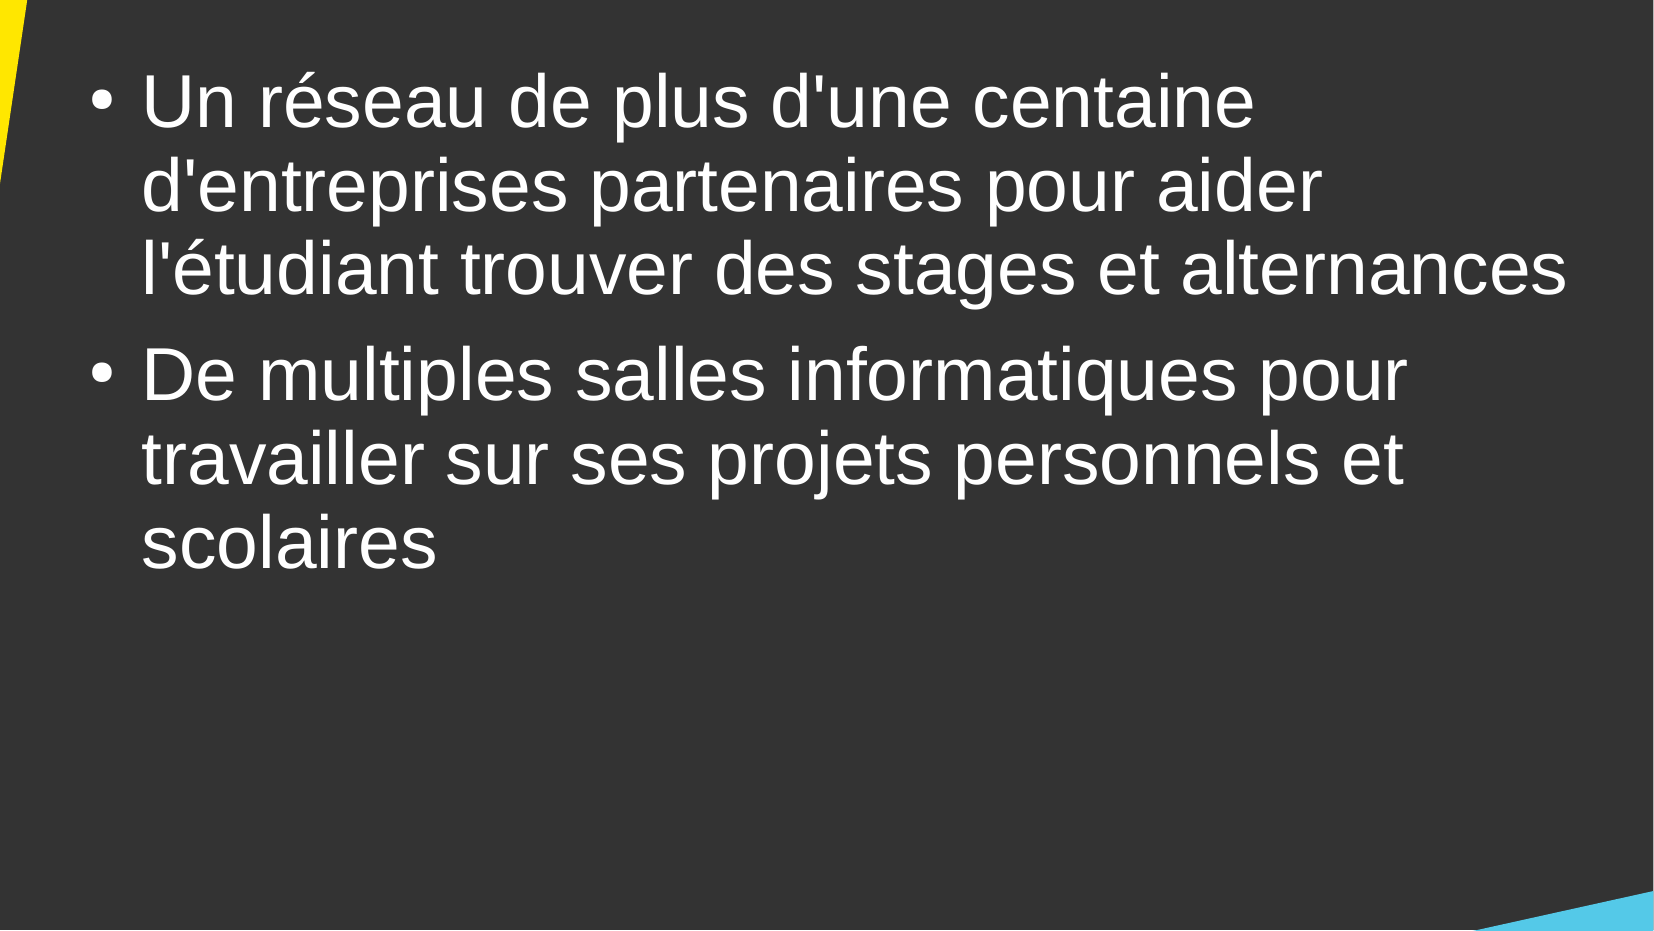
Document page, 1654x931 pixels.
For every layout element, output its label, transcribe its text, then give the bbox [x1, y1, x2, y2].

list Un réseau de plus d'une centaine d'entreprises partenaires pour aider l'étudiant trouver des stages et alternances De multiples salles informatiques pour travailler sur ses projets personnels et scolaires [70, 59, 1595, 875]
text_box [0, 0, 28, 184]
text_box [1472, 890, 1654, 931]
